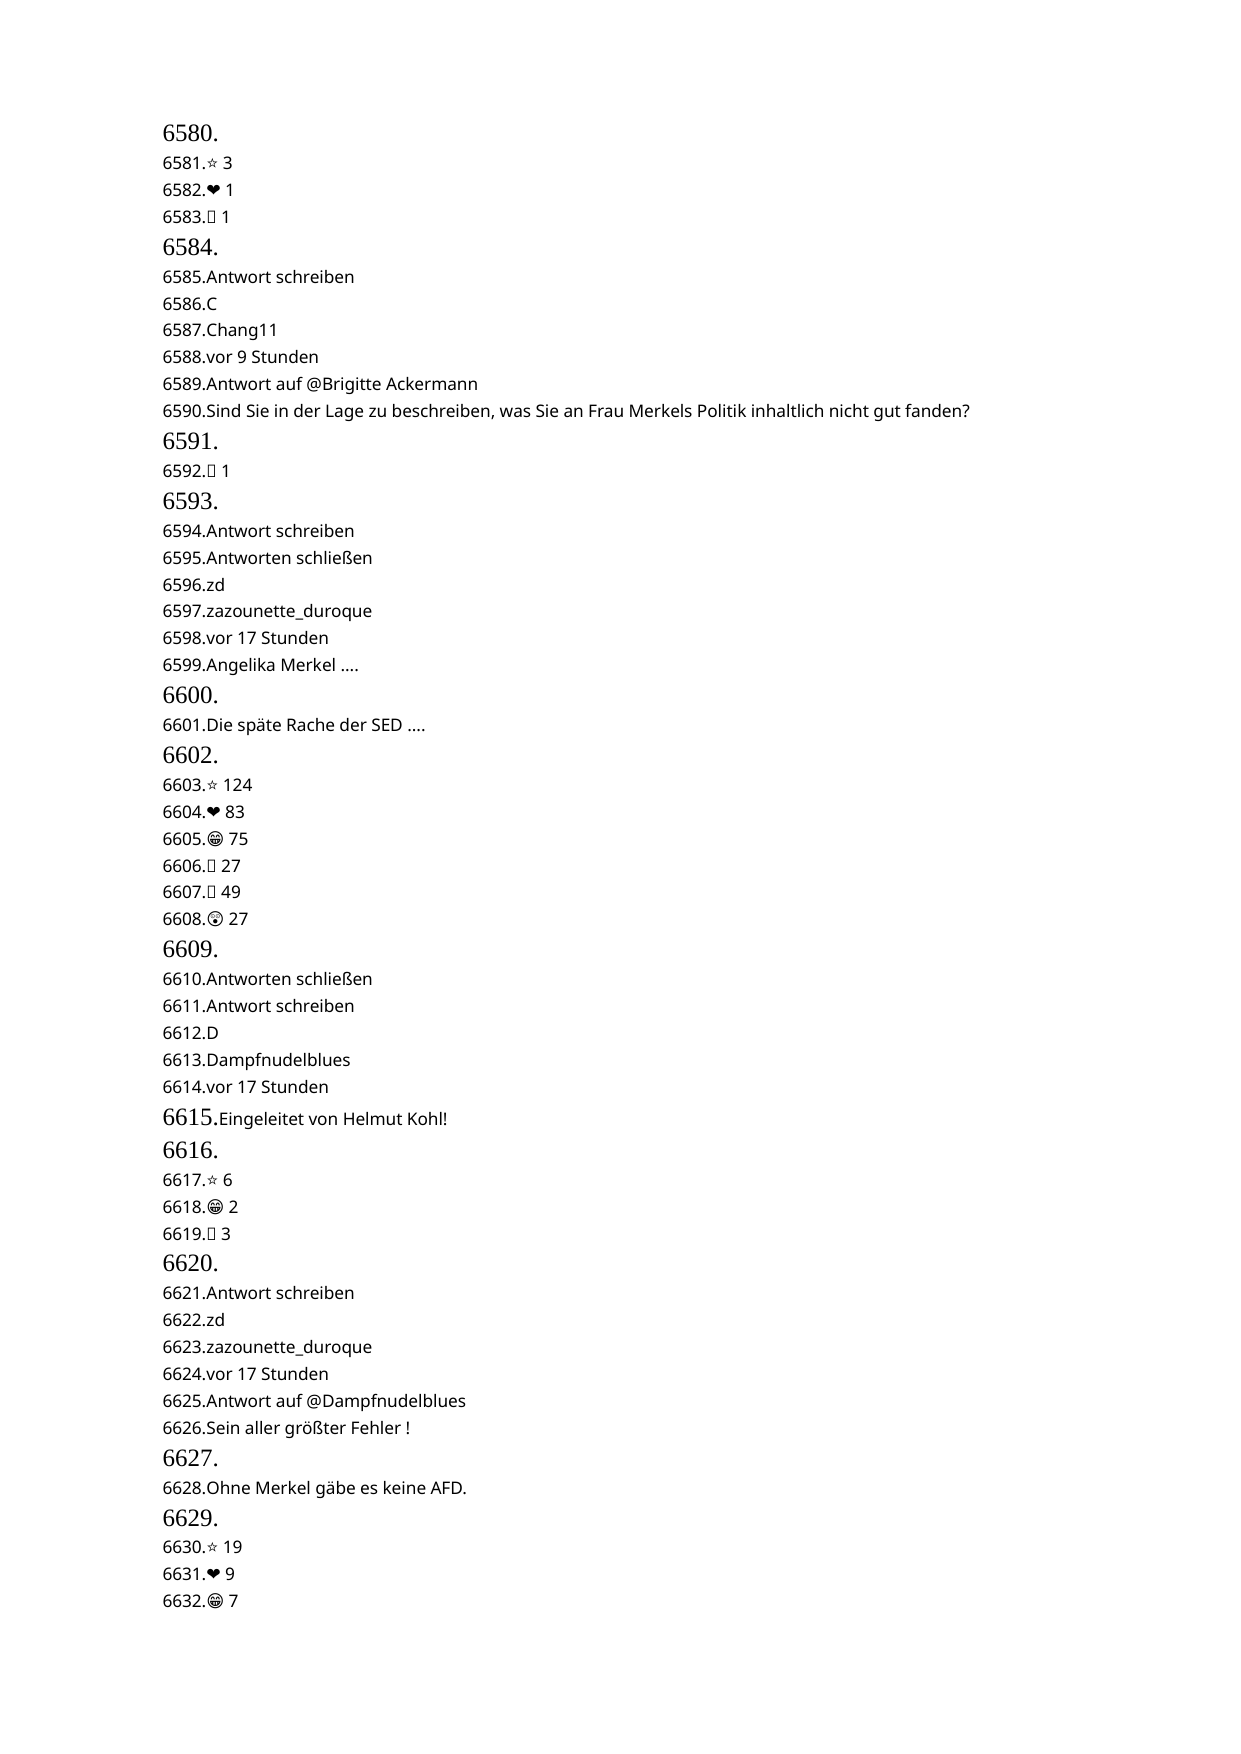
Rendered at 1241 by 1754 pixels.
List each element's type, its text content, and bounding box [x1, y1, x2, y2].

list zazounette_duroque [162, 599, 1122, 623]
list ❤️ 1 [162, 178, 1122, 201]
list Antwort auf @Brigitte Ackermann [162, 372, 1122, 396]
list vor 9 Stunden [162, 345, 1122, 369]
list ❤️ 9 [162, 1562, 1122, 1586]
list zd [162, 1308, 1122, 1332]
list 😲 27 [162, 907, 1122, 931]
list Sind Sie in der Lage zu beschreiben, was Sie an Frau Merkels Politik inhaltlich nicht gut fanden? [162, 399, 1122, 423]
list Antworten schließen [162, 967, 1122, 991]
list Dampfnudelblues [162, 1048, 1122, 1071]
list Sein aller größter Fehler ! [162, 1416, 1122, 1439]
list 🤨 1 [162, 205, 1122, 228]
list vor 17 Stunden [162, 1075, 1122, 1098]
list ⭐️ 6 [162, 1168, 1122, 1191]
list Antwort schreiben [162, 994, 1122, 1018]
list ⭐️ 124 [162, 773, 1122, 797]
list ❤️ 83 [162, 800, 1122, 823]
list 😁 75 [162, 827, 1122, 850]
list Chang11 [162, 318, 1122, 342]
list Antwort schreiben [162, 1281, 1122, 1305]
list Angelika Merkel .... [162, 653, 1122, 677]
list 🤨 49 [162, 881, 1122, 904]
list vor 17 Stunden [162, 626, 1122, 650]
list Antworten schließen [162, 546, 1122, 569]
list 🙁 27 [162, 854, 1122, 877]
list vor 17 Stunden [162, 1362, 1122, 1386]
list Antwort schreiben [162, 265, 1122, 288]
list Antwort schreiben [162, 519, 1122, 542]
list 😁 2 [162, 1195, 1122, 1218]
list ⭐️ 3 [162, 151, 1122, 174]
list Eingeleitet von Helmut Kohl! [162, 1102, 1122, 1131]
list Antwort auf @Dampfnudelblues [162, 1389, 1122, 1412]
list 🙁 3 [162, 1222, 1122, 1245]
list ⭐️ 19 [162, 1536, 1122, 1559]
list zazounette_duroque [162, 1335, 1122, 1359]
list D [162, 1021, 1122, 1044]
list 🤨 1 [162, 459, 1122, 482]
list zd [162, 573, 1122, 596]
list Ohne Merkel gäbe es keine AFD. [162, 1476, 1122, 1499]
list C [162, 292, 1122, 315]
list 😁 7 [162, 1589, 1122, 1613]
list Die späte Rache der SED .... [162, 713, 1122, 737]
